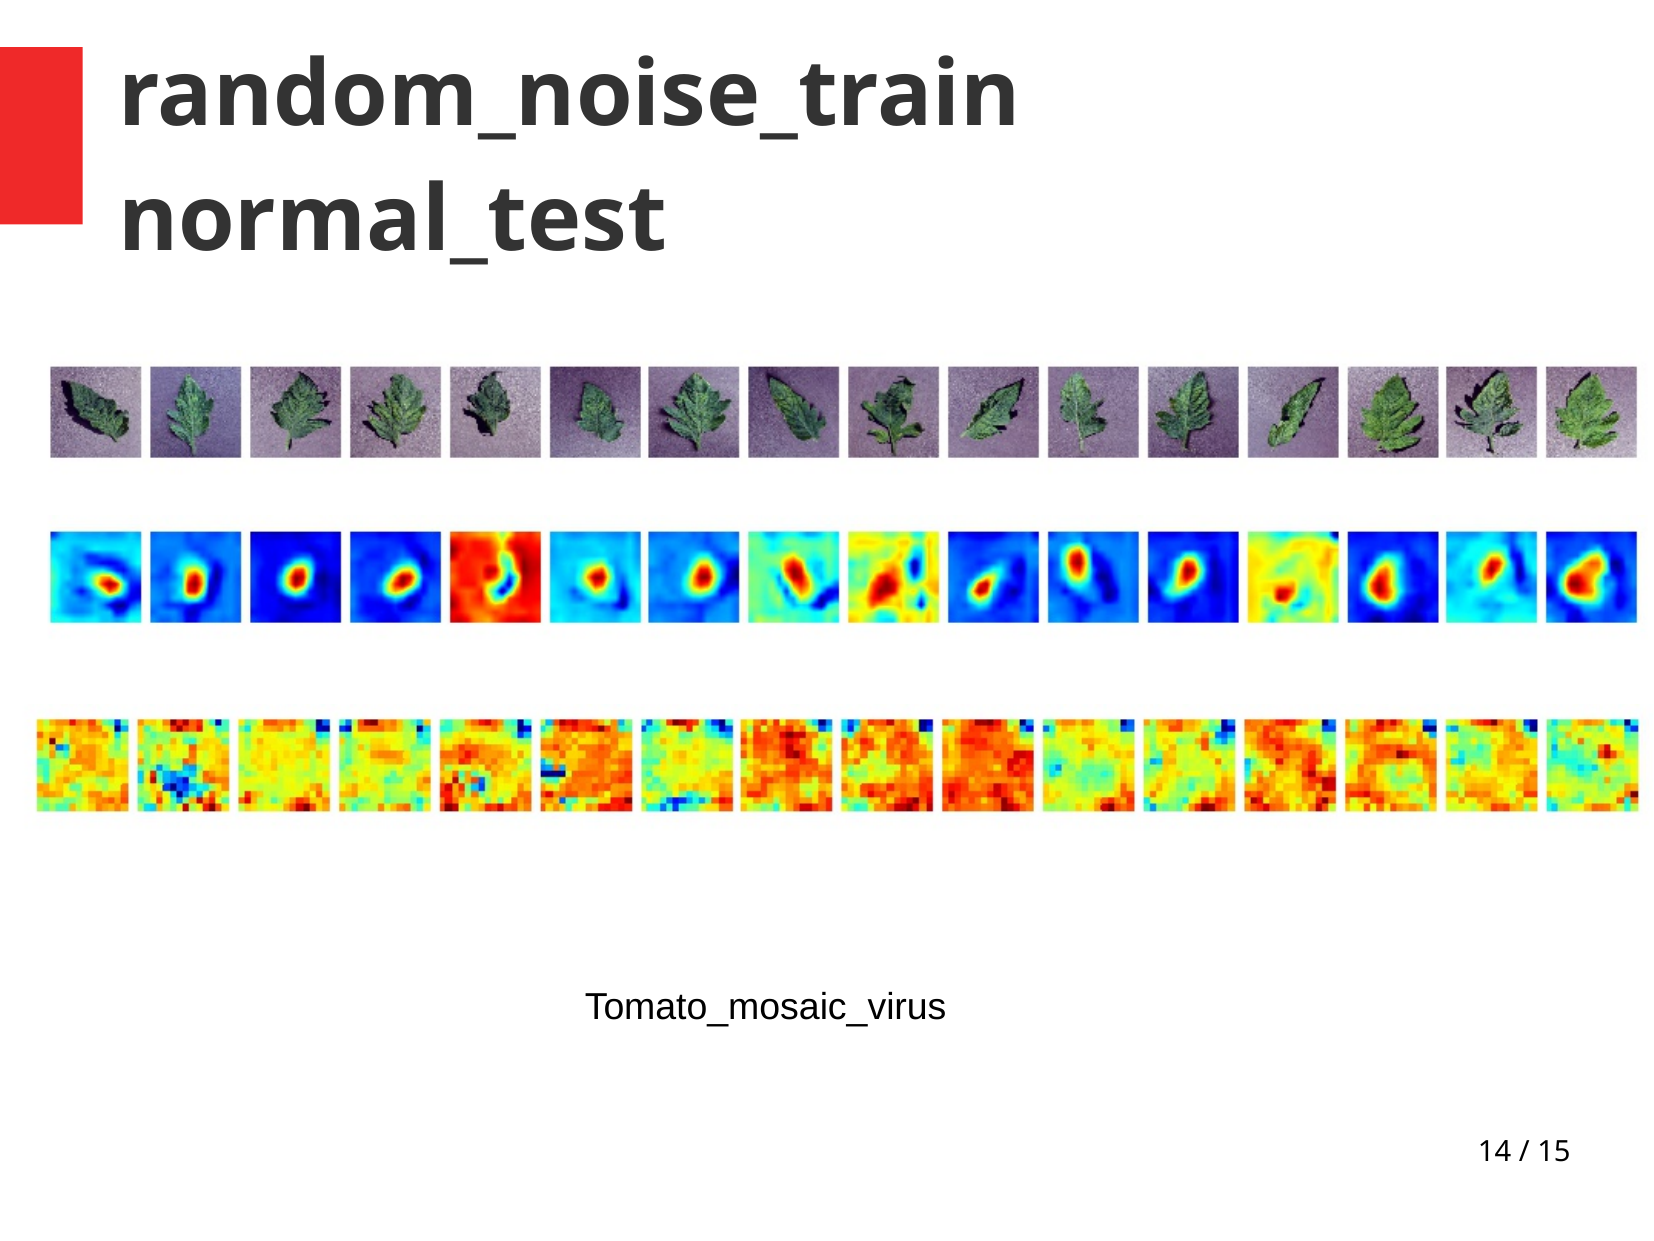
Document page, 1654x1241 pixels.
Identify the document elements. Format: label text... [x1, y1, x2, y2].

picture [0, 515, 1654, 661]
text_box Tomato_mosaic_virus [570, 978, 1138, 1036]
picture [0, 704, 1654, 850]
picture [0, 350, 1654, 496]
title random_noise_train normal_test [118, 45, 1571, 260]
